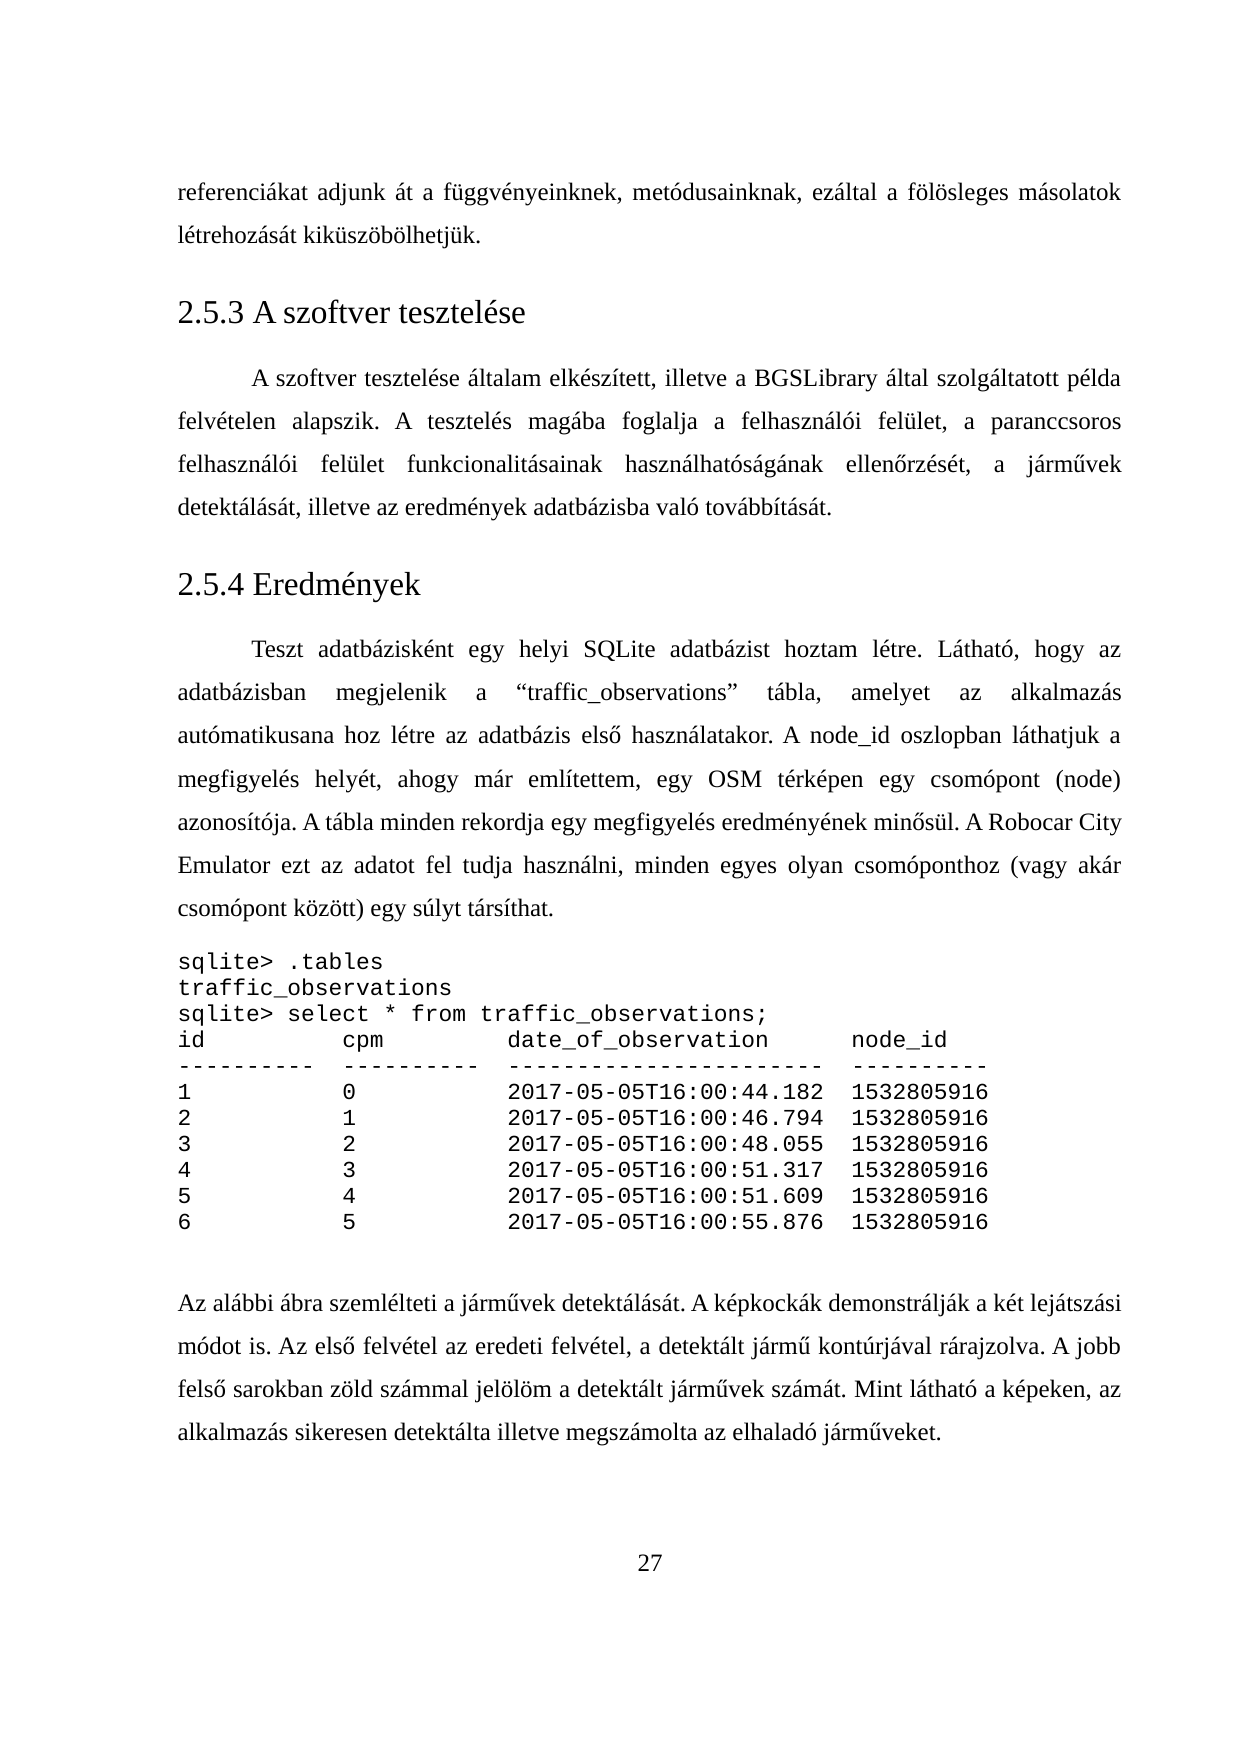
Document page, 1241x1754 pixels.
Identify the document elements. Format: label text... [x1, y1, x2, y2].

text 4 3 2017-05-05T16:00:51.317 1532805916 [177, 1158, 1122, 1184]
text sqlite> select * from traffic_observations; [177, 1003, 1122, 1028]
text ---------- ---------- ----------------------- ---------- [177, 1054, 1122, 1080]
text traffic_observations [177, 977, 1122, 1003]
text id cpm date_of_observation node_id [177, 1028, 1122, 1054]
subtitle Eredmények [177, 564, 1122, 603]
text 2 1 2017-05-05T16:00:46.794 1532805916 [177, 1106, 1122, 1132]
text referenciákat adjunk át a függvényeinknek, metódusainknak, ezáltal a fölösleges másolatok létrehozását kiküszöbölhetjük. [177, 177, 1122, 249]
text 6 5 2017-05-05T16:00:55.876 1532805916 [177, 1210, 1122, 1236]
text 5 4 2017-05-05T16:00:51.609 1532805916 [177, 1184, 1122, 1210]
text Teszt adatbázisként egy helyi SQLite adatbázist hoztam létre. Látható, hogy az adatbázisban megjelenik a “traffic_observations” tábla, amelyet az alkalmazás autómatikusana hoz létre az adatbázis első használatakor. A node_id oszlopban láthatjuk a megfigyelés helyét, ahogy már említettem, egy OSM térképen egy csomópont (node) azonosítója. A tábla minden rekordja egy megfigyelés eredményének minősül. A Robocar City Emulator ezt az adatot fel tudja használni, minden egyes olyan csomóponthoz (vagy akár csomópont között) egy súlyt társíthat. [177, 634, 1122, 922]
text 1 0 2017-05-05T16:00:44.182 1532805916 [177, 1080, 1122, 1106]
text Az alábbi ábra szemlélteti a járművek detektálását. A képkockák demonstrálják a két lejátszási módot is. Az első felvétel az eredeti felvétel, a detektált jármű kontúrjával rárajzolva. A jobb felső sarokban zöld számmal jelölöm a detektált járművek számát. Mint látható a képeken, az alkalmazás sikeresen detektálta illetve megszámolta az elhaladó járműveket. [177, 1288, 1122, 1446]
text A szoftver tesztelése általam elkészített, illetve a BGSLibrary által szolgáltatott példa felvételen alapszik. A tesztelés magába foglalja a felhasználói felület, a paranccsoros felhasználói felület funkcionalitásainak használhatóságának ellenőrzését, a járművek detektálását, illetve az eredmények adatbázisba való továbbítását. [177, 363, 1122, 521]
subtitle A szoftver tesztelése [177, 293, 1122, 331]
text sqlite> .tables [177, 951, 1122, 977]
text 3 2 2017-05-05T16:00:48.055 1532805916 [177, 1132, 1122, 1158]
